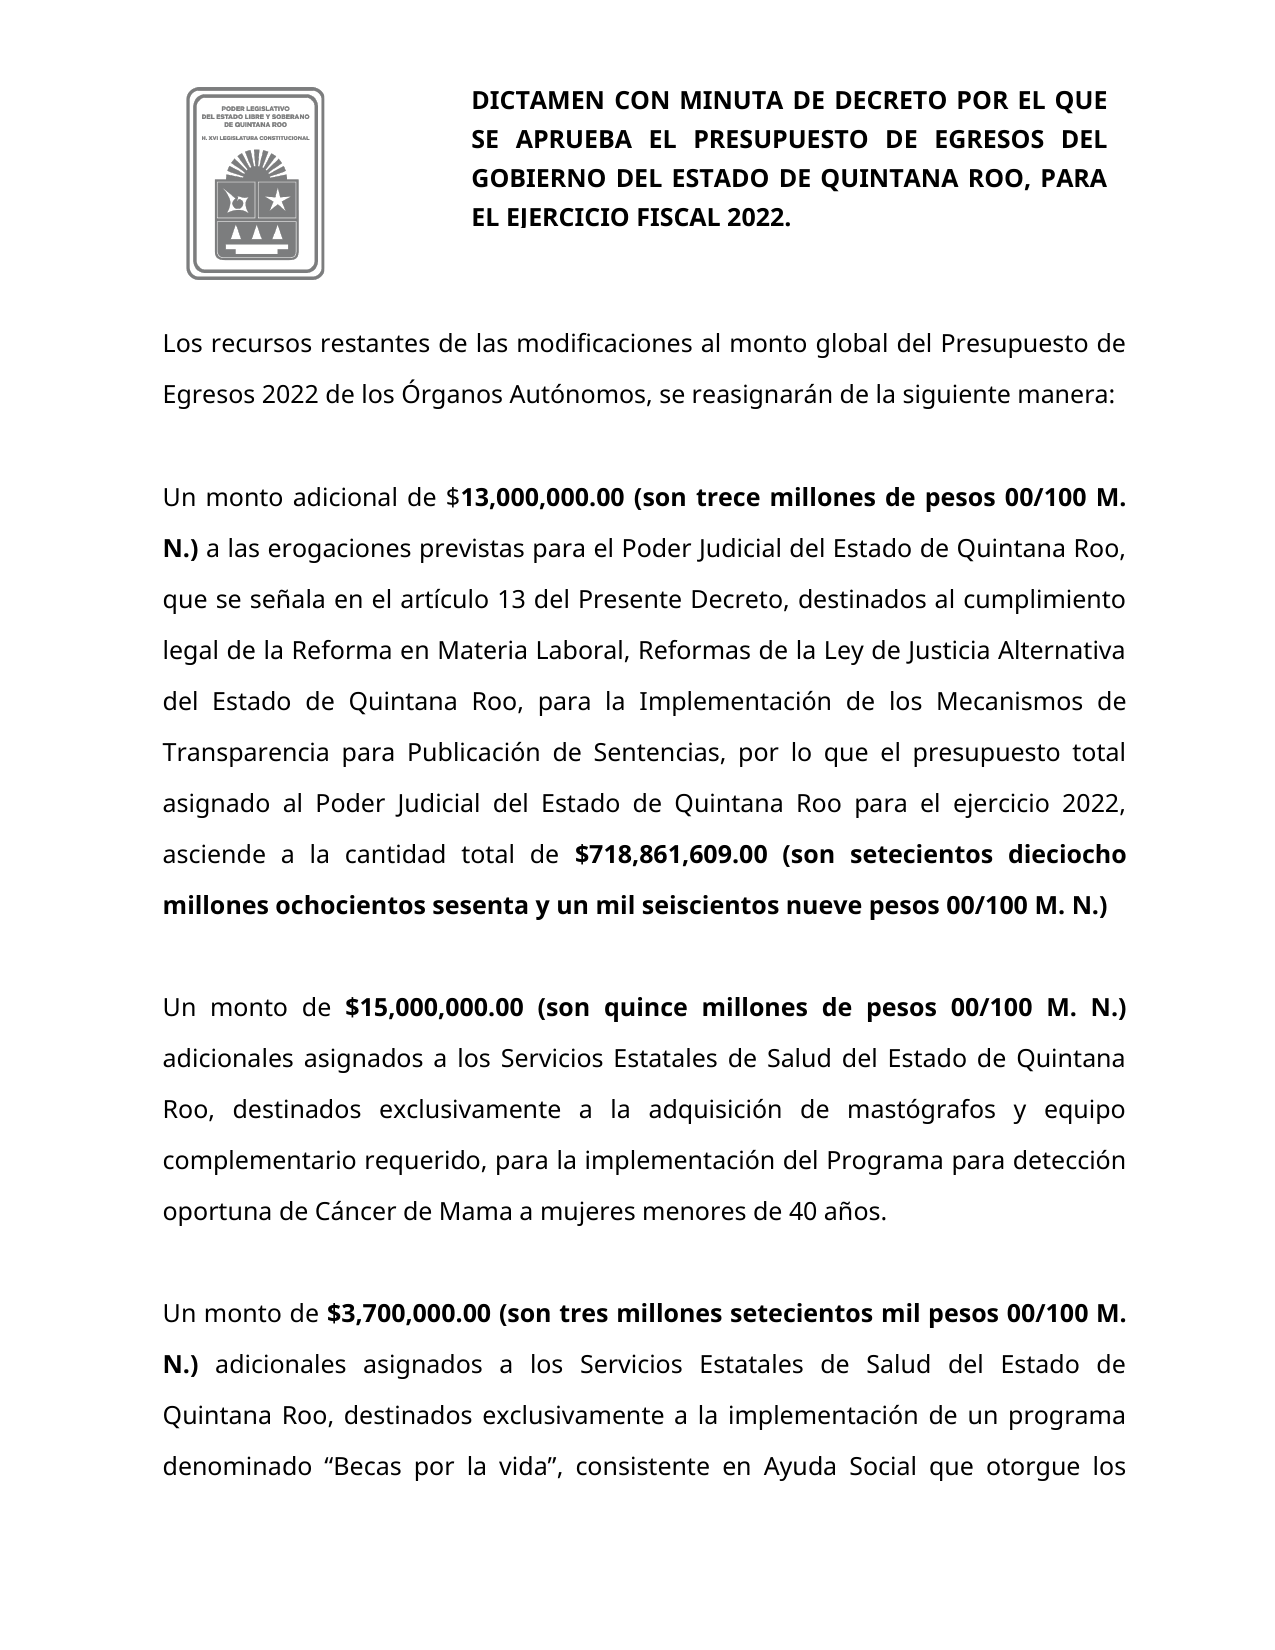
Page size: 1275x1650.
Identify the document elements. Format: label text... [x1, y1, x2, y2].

text Un monto de $3,700,000.00 (son tres millones setecientos mil pesos 00/100 M. N.) adicionales asignados a los Servicios Estatales de Salud del Estado de Quintana Roo, destinados exclusivamente a la implementación de un programa denominado “Becas por la vida”, consistente en Ayuda Social que otorgue los [162, 1296, 1127, 1483]
text Un monto de $15,000,000.00 (son quince millones de pesos 00/100 M. N.) adicionales asignados a los Servicios Estatales de Salud del Estado de Quintana Roo, destinados exclusivamente a la adquisición de mastógrafos y equipo complementario requerido, para la implementación del Programa para detección oportuna de Cáncer de Mama a mujeres menores de 40 años. [162, 989, 1127, 1228]
text Un monto adicional de $13,000,000.00 (son trece millones de pesos 00/100 M. N.) a las erogaciones previstas para el Poder Judicial del Estado de Quintana Roo, que se señala en el artículo 13 del Presente Decreto, destinados al cumplimiento legal de la Reforma en Materia Laboral, Reformas de la Ley de Justicia Alternativa del Estado de Quintana Roo, para la Implementación de los Mecanismos de Transparencia para Publicación de Sentencias, por lo que el presupuesto total asignado al Poder Judicial del Estado de Quintana Roo para el ejercicio 2022, asciende a la cantidad total de $718,861,609.00 (son setecientos dieciocho millones ochocientos sesenta y un mil seiscientos nueve pesos 00/100 M. N.) [162, 479, 1127, 922]
text Los recursos restantes de las modificaciones al monto global del Presupuesto de Egresos 2022 de los Órganos Autónomos, se reasignarán de la siguiente manera: [162, 326, 1127, 411]
